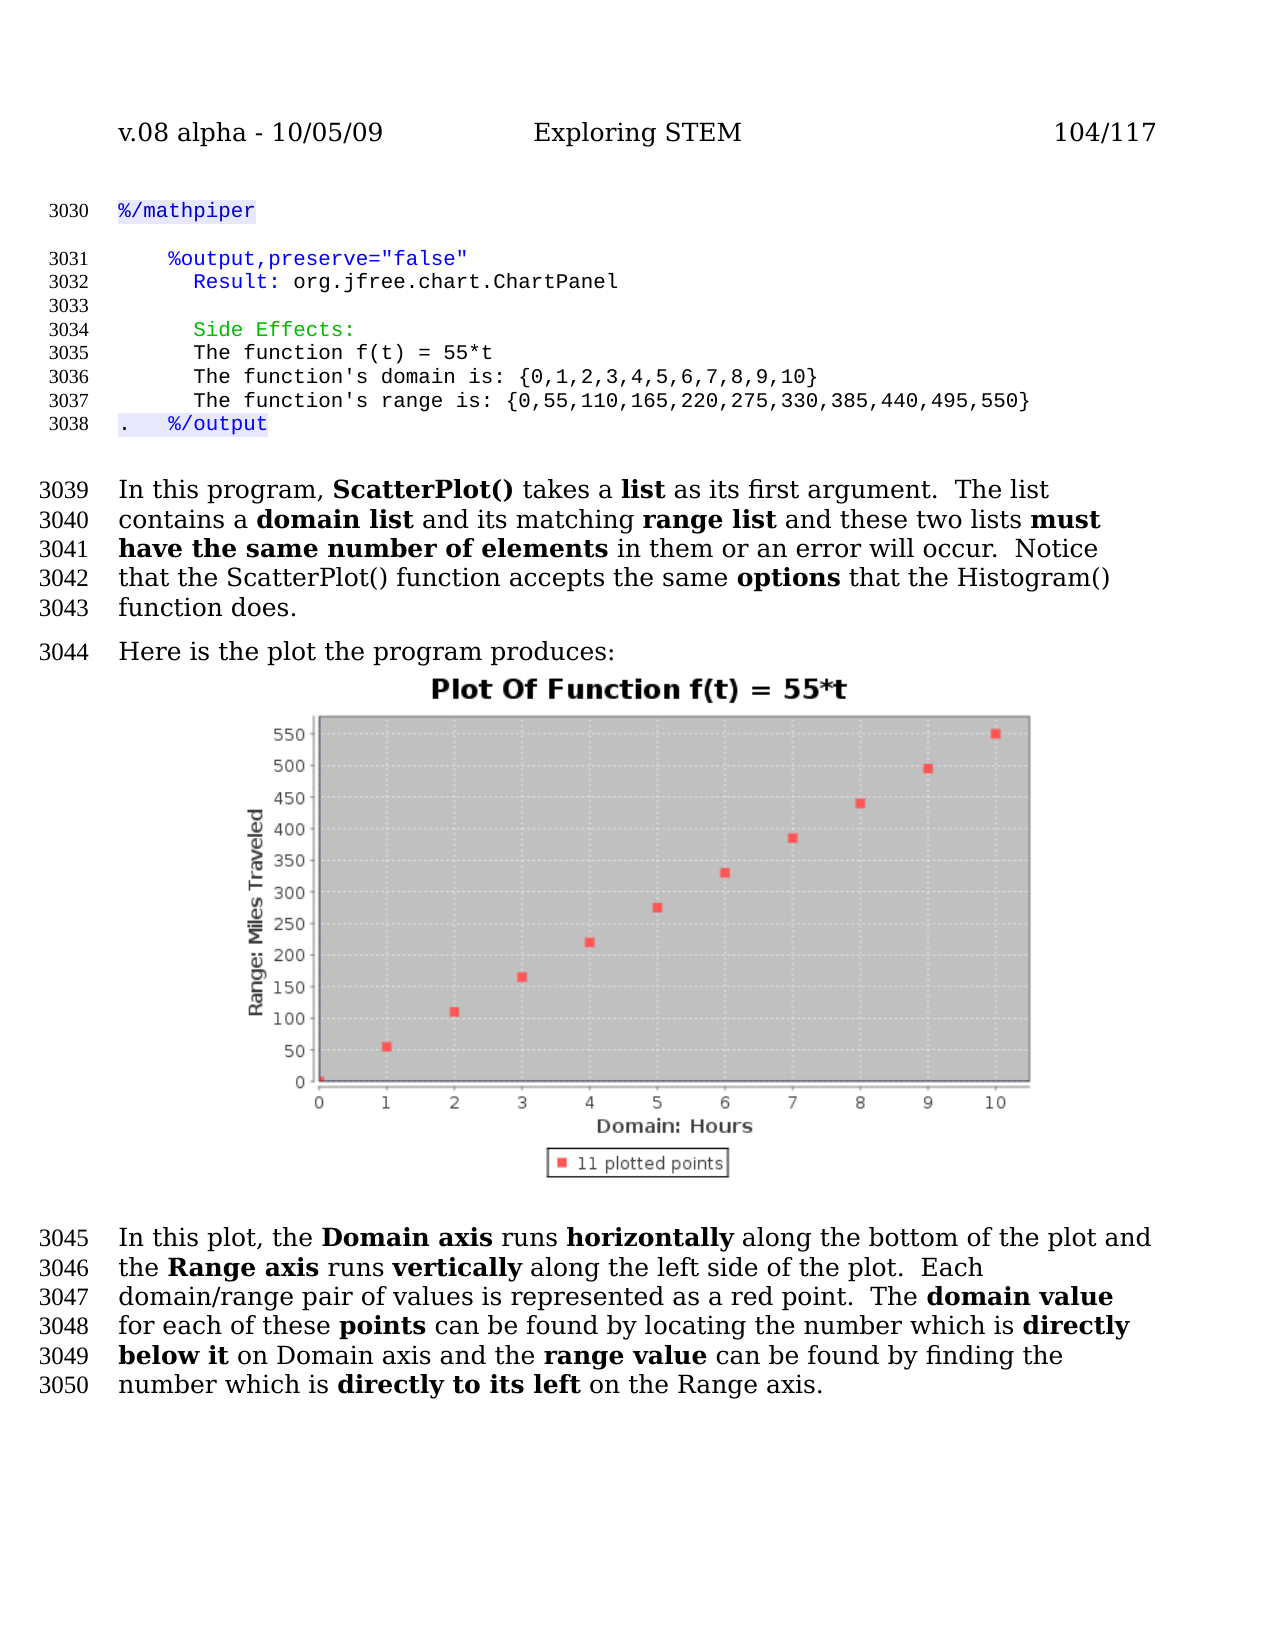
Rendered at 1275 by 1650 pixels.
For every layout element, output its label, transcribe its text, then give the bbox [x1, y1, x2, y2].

text Result: org.jfree.chart.ChartPanel [118, 271, 1157, 295]
text In this plot, the Domain axis runs horizontally along the bottom of the plot and the Range axis runs vertically along the left side of the plot. Each domain/range pair of values is represented as a red point. The domain value for each of these points can be found by locating the number which is directly below it on Domain axis and the range value can be found by finding the number which is directly to its left on the Range axis. [118, 1223, 1157, 1399]
text The function's domain is: {0,1,2,3,4,5,6,7,8,9,10} [118, 366, 1157, 389]
text In this program, ScatterPlot() takes a list as its first argument. The list contains a domain list and its matching range list and these two lists must have the same number of elements in them or an error will occur. Notice that the ScatterPlot() function accepts the same options that the Histogram() function does. [118, 475, 1157, 622]
picture [230, 672, 1046, 1179]
text The function's range is: {0,55,110,165,220,275,330,385,440,495,550} [118, 389, 1157, 413]
text %output,preserve="false" [118, 248, 1157, 271]
text . %/output [118, 413, 1157, 437]
text %/mathpiper [118, 200, 1157, 224]
text Side Effects: [118, 319, 1157, 342]
text The function f(t) = 55*t [118, 342, 1157, 366]
text Here is the plot the program produces: [118, 637, 1157, 666]
